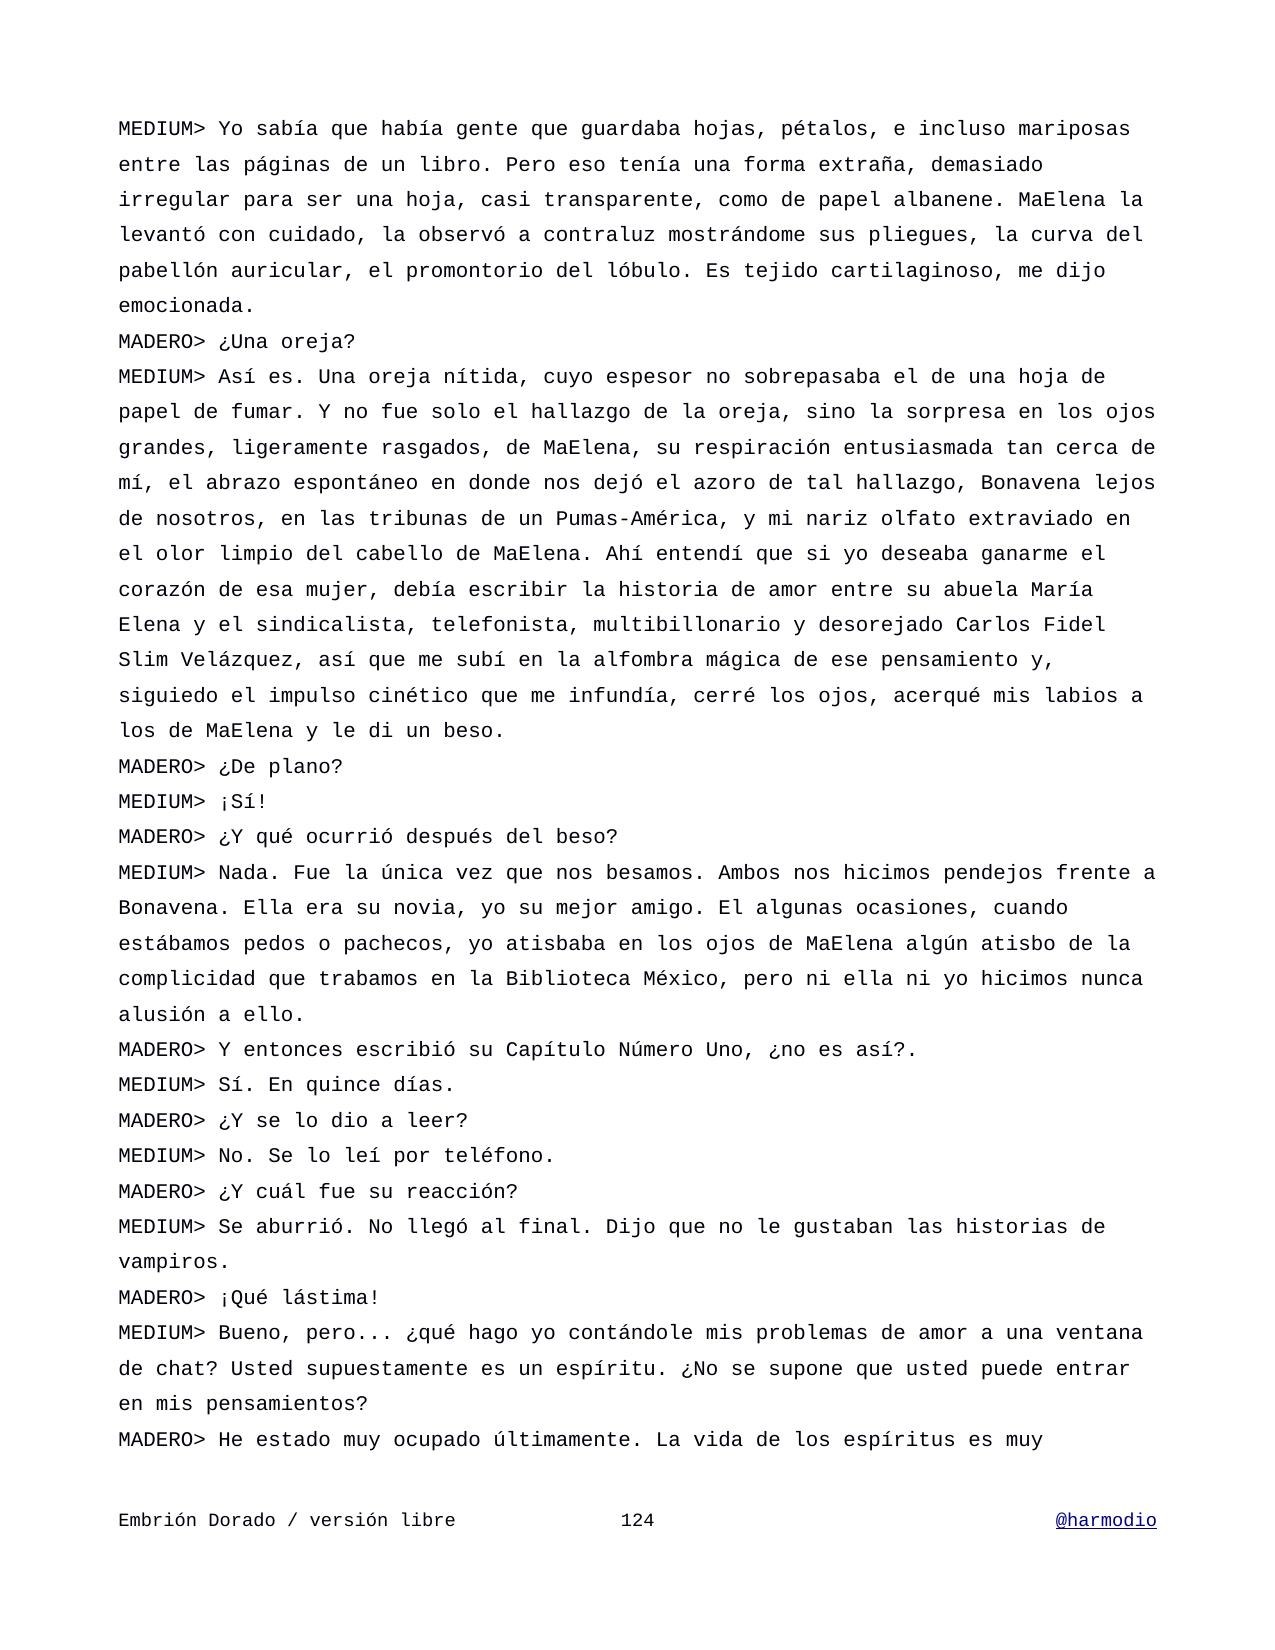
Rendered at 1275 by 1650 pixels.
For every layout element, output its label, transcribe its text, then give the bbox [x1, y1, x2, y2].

text MEDIUM> Nada. Fue la única vez que nos besamos. Ambos nos hicimos pendejos frente a Bonavena. Ella era su novia, yo su mejor amigo. El algunas ocasiones, cuando estábamos pedos o pachecos, yo atisbaba en los ojos de MaElena algún atisbo de la complicidad que trabamos en la Biblioteca México, pero ni ella ni yo hicimos nunca alusión a ello. [118, 862, 1157, 1027]
text MEDIUM> Yo sabía que había gente que guardaba hojas, pétalos, e incluso mariposas entre las páginas de un libro. Pero eso tenía una forma extraña, demasiado irregular para ser una hoja, casi transparente, como de papel albanene. MaElena la levantó con cuidado, la observó a contraluz mostrándome sus pliegues, la curva del pabellón auricular, el promontorio del lóbulo. Es tejido cartilaginoso, me dijo emocionada. [118, 118, 1157, 319]
text MADERO> ¿Y se lo dio a leer? [118, 1110, 1157, 1133]
text MEDIUM> No. Se lo leí por teléfono. [118, 1145, 1157, 1169]
text MADERO> ¿Y cuál fue su reacción? [118, 1181, 1157, 1204]
text MADERO> ¡Qué lástima! [118, 1287, 1157, 1311]
text MADERO> He estado muy ocupado últimamente. La vida de los espíritus es muy [118, 1428, 1157, 1452]
text MADERO> ¿Y qué ocurrió después del beso? [118, 826, 1157, 850]
text MEDIUM> Bueno, pero... ¿qué hago yo contándole mis problemas de amor a una ventana de chat? Usted supuestamente es un espíritu. ¿No se supone que usted puede entrar en mis pensamientos? [118, 1322, 1157, 1417]
text MEDIUM> Así es. Una oreja nítida, cuyo espesor no sobrepasaba el de una hoja de papel de fumar. Y no fue solo el hallazgo de la oreja, sino la sorpresa en los ojos grandes, ligeramente rasgados, de MaElena, su respiración entusiasmada tan cerca de mí, el abrazo espontáneo en donde nos dejó el azoro de tal hallazgo, Bonavena lejos de nosotros, en las tribunas de un Pumas-América, y mi nariz olfato extraviado en el olor limpio del cabello de MaElena. Ahí entendí que si yo deseaba ganarme el corazón de esa mujer, debía escribir la historia de amor entre su abuela María Elena y el sindicalista, telefonista, multibillonario y desorejado Carlos Fidel Slim Velázquez, así que me subí en la alfombra mágica de ese pensamiento y, siguiedo el impulso cinético que me infundía, cerré los ojos, acerqué mis labios a los de MaElena y le di un beso. [118, 366, 1157, 744]
text MADERO> ¿De plano? [118, 756, 1157, 779]
text MEDIUM> Se aburrió. No llegó al final. Dijo que no le gustaban las historias de vampiros. [118, 1216, 1157, 1275]
text MEDIUM> ¡Sí! [118, 791, 1157, 815]
text MEDIUM> Sí. En quince días. [118, 1074, 1157, 1098]
text MADERO> ¿Una oreja? [118, 331, 1157, 354]
text MADERO> Y entonces escribió su Capítulo Número Uno, ¿no es así?. [118, 1039, 1157, 1063]
